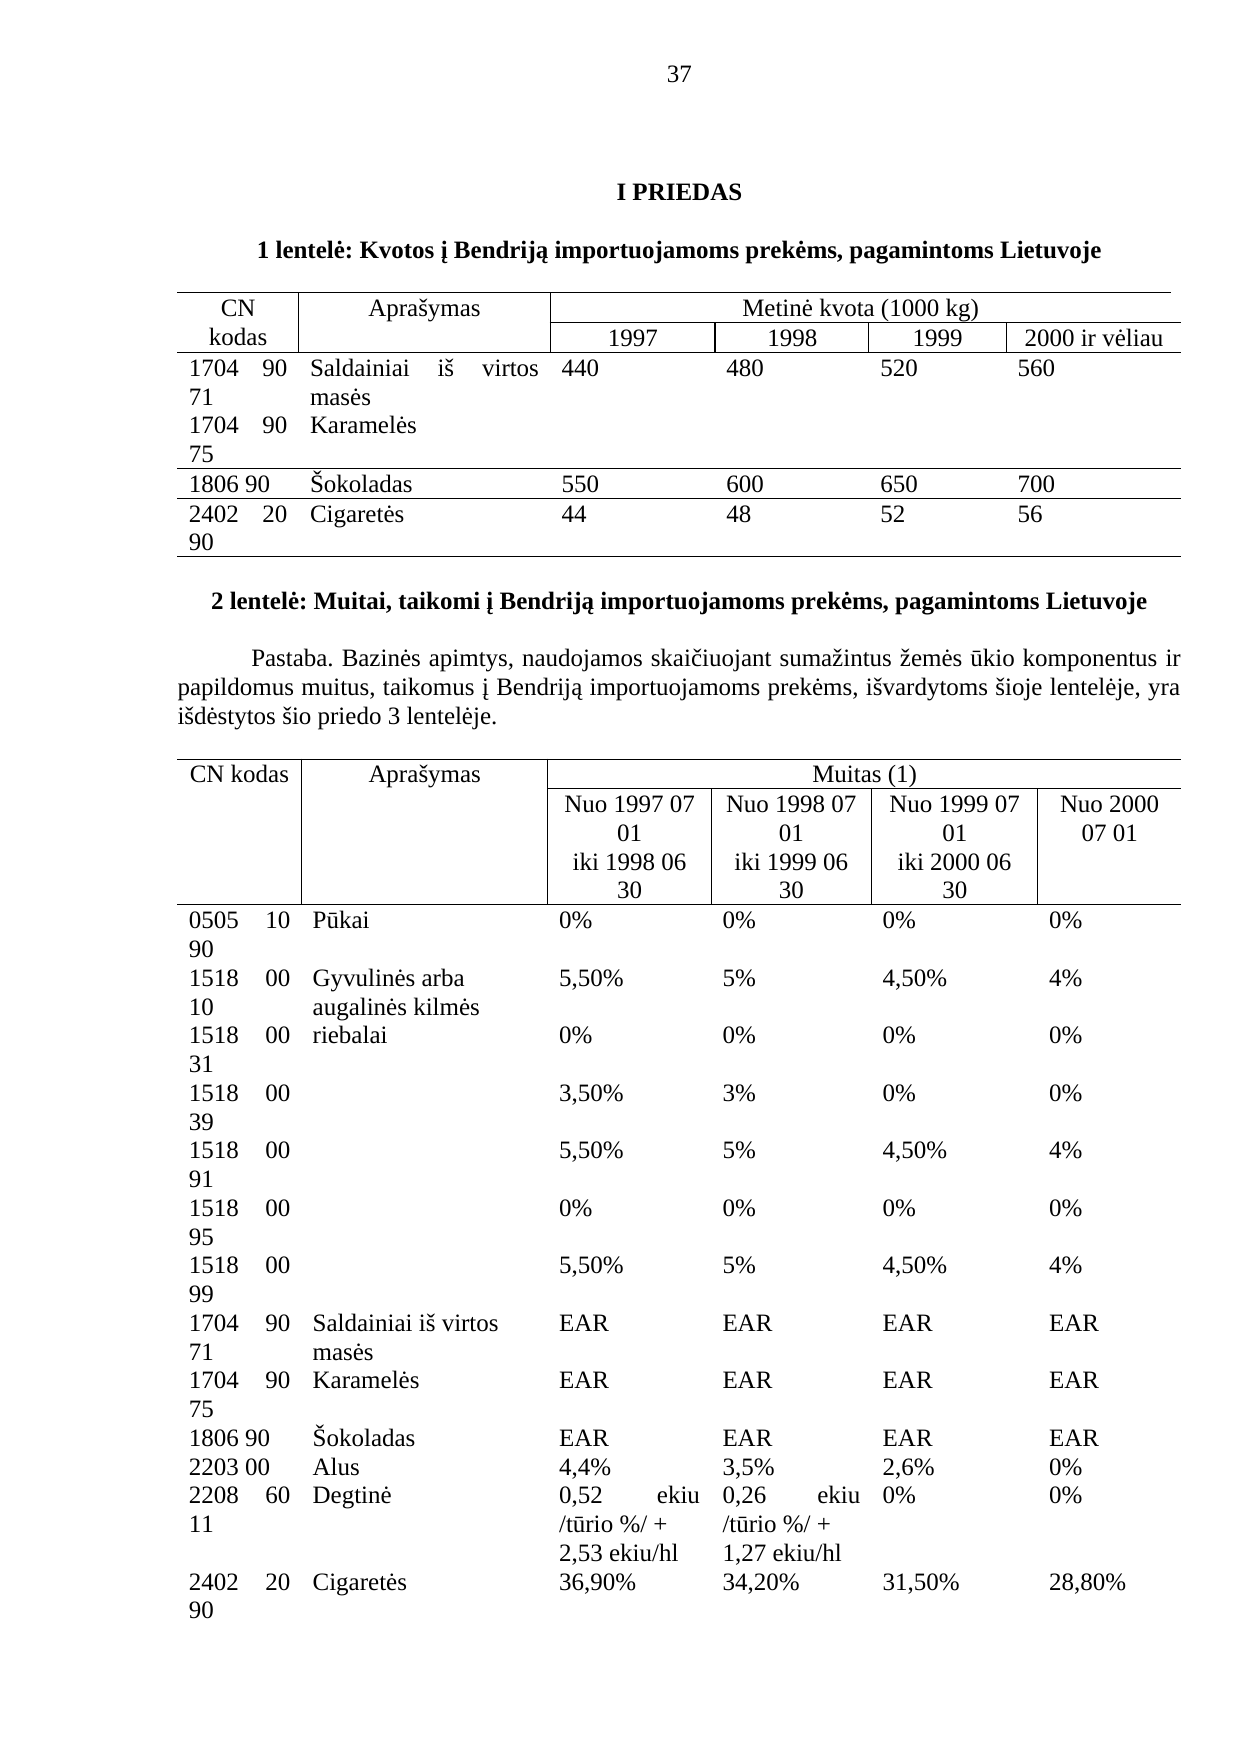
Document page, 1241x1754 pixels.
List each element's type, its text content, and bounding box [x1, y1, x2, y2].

table_cell 3% [711, 1078, 871, 1135]
table_cell 2208 60 11 [177, 1480, 301, 1538]
table_cell EAR [711, 1365, 871, 1423]
table_cell EAR [871, 1308, 1038, 1365]
table_cell 650 [869, 469, 1006, 498]
table_cell [1006, 410, 1181, 468]
table_cell 0% [1038, 1480, 1181, 1538]
table_cell EAR [871, 1423, 1038, 1452]
table_cell 4,50% [871, 1135, 1038, 1193]
text Pastaba. Bazinės apimtys, naudojamos skaičiuojant sumažintus žemės ūkio komponentus ir papildomus muitus, taikomus į Bendriją importuojamoms prekėms, išvardytoms šioje lentelėje, yra išdėstytos šio priedo 3 lentelėje. [177, 643, 1181, 730]
table_cell [871, 1538, 1038, 1567]
table_cell Degtinė [301, 1480, 548, 1538]
table_cell 1806 90 [177, 469, 298, 498]
table_cell Karamelės [301, 1365, 548, 1423]
table_cell 5% [711, 1135, 871, 1193]
table_cell [301, 1538, 548, 1567]
table_cell 5% [711, 963, 871, 1020]
table_header [1171, 292, 1181, 322]
table_cell riebalai [301, 1020, 548, 1078]
text 2 lentelė: Muitai, taikomi į Bendriją importuojamoms prekėms, pagamintoms Lietuvoje [177, 586, 1181, 615]
table_cell 1518 00 10 [177, 963, 301, 1020]
table_cell [301, 1078, 548, 1135]
table_cell [1038, 1538, 1181, 1567]
table_cell 2203 00 [177, 1452, 301, 1480]
table_cell 28,80% [1038, 1567, 1181, 1624]
table_cell 1998 [716, 323, 868, 352]
table_cell 1806 90 [177, 1423, 301, 1452]
table_cell 5,50% [548, 1135, 711, 1193]
table_cell 0% [1038, 1078, 1181, 1135]
table_cell 1999 [869, 323, 1006, 352]
table_cell Šokoladas [301, 1423, 548, 1452]
table_cell 5,50% [548, 1250, 711, 1308]
table_cell 1,27 ekiu/hl [711, 1538, 871, 1567]
table_cell [301, 1250, 548, 1308]
table_cell 1518 00 91 [177, 1135, 301, 1193]
table_cell 0% [548, 905, 711, 963]
table_cell 520 [869, 353, 1006, 410]
table_cell 2,6% [871, 1452, 1038, 1480]
table_cell Nuo 1997 07 01 iki 1998 06 30 [548, 789, 711, 904]
table_cell 34,20% [711, 1567, 871, 1624]
table_cell 3,5% [711, 1452, 871, 1480]
table_cell 1704 90 71 [177, 1308, 301, 1365]
table_cell EAR [548, 1308, 711, 1365]
table_cell EAR [548, 1423, 711, 1452]
table_cell 0505 10 90 [177, 905, 301, 963]
table_cell 52 [869, 499, 1006, 556]
table_cell 2000 ir vėliau [1007, 323, 1181, 352]
table_cell 600 [715, 469, 869, 498]
table_cell Cigaretės [299, 499, 550, 556]
table_cell 0% [548, 1193, 711, 1250]
table_cell 1997 [551, 323, 714, 352]
table_cell 1518 00 39 [177, 1078, 301, 1135]
text I PRIEDAS [177, 177, 1181, 206]
table_cell Saldainiai iš virtos masės [299, 353, 550, 410]
table_cell 0% [1038, 1020, 1181, 1078]
table_header Muitas (1) [548, 760, 1181, 788]
table_cell 0% [1038, 905, 1181, 963]
table_cell 440 [550, 353, 715, 410]
text 1 lentelė: Kvotos į Bendriją importuojamoms prekėms, pagamintoms Lietuvoje [177, 235, 1181, 263]
table_cell Nuo 2000 07 01 [1038, 789, 1181, 904]
table_cell EAR [711, 1423, 871, 1452]
table_cell 36,90% [548, 1567, 711, 1624]
table_cell 5,50% [548, 963, 711, 1020]
table_cell 0% [711, 905, 871, 963]
table_cell 0,52 ekiu /tūrio %/ + [548, 1480, 711, 1538]
table_cell 5% [711, 1250, 871, 1308]
table_cell [177, 1538, 301, 1567]
table_cell 1704 90 75 [177, 1365, 301, 1423]
table_cell 2402 20 90 [177, 499, 298, 556]
table_cell [715, 410, 869, 468]
table_cell 4% [1038, 1135, 1181, 1193]
table_cell 31,50% [871, 1567, 1038, 1624]
table_cell 2,53 ekiu/hl [548, 1538, 711, 1567]
table_cell 0% [711, 1020, 871, 1078]
table_cell 1518 00 31 [177, 1020, 301, 1078]
table_cell 0% [871, 1078, 1038, 1135]
table_cell Saldainiai iš virtos masės [301, 1308, 548, 1365]
table_cell 56 [1006, 499, 1181, 556]
table_cell Cigaretės [301, 1567, 548, 1624]
table_cell EAR [1038, 1365, 1181, 1423]
table_cell 0% [871, 1020, 1038, 1078]
table_cell 1518 00 99 [177, 1250, 301, 1308]
table_cell EAR [548, 1365, 711, 1423]
table_header Aprašymas [299, 293, 550, 352]
table_cell Šokoladas [299, 469, 550, 498]
table_cell EAR [1038, 1423, 1181, 1452]
table_cell 4% [1038, 963, 1181, 1020]
table_cell EAR [871, 1365, 1038, 1423]
table_cell [550, 410, 715, 468]
table_cell 4,4% [548, 1452, 711, 1480]
table_cell 0% [548, 1020, 711, 1078]
table_cell 0% [1038, 1193, 1181, 1250]
table_cell 0,26 ekiu /tūrio %/ + [711, 1480, 871, 1538]
table_cell [301, 1135, 548, 1193]
table_cell [301, 1193, 548, 1250]
table_cell Nuo 1999 07 01 iki 2000 06 30 [872, 789, 1037, 904]
table_cell Alus [301, 1452, 548, 1480]
table_cell 1518 00 95 [177, 1193, 301, 1250]
table_cell Karamelės [299, 410, 550, 468]
table_cell Nuo 1998 07 01 iki 1999 06 30 [712, 789, 871, 904]
table_cell 3,50% [548, 1078, 711, 1135]
table_cell 0% [871, 1480, 1038, 1538]
table_cell 1704 90 75 [177, 410, 298, 468]
table_header Aprašymas [302, 760, 547, 904]
table_cell 550 [550, 469, 715, 498]
table_cell 4% [1038, 1250, 1181, 1308]
table_cell 0% [1038, 1452, 1181, 1480]
table_cell Pūkai [301, 905, 548, 963]
table_header CN kodas [177, 760, 301, 904]
table_cell 4,50% [871, 963, 1038, 1020]
table_header CN kodas [177, 293, 298, 352]
table_cell Gyvulinės arba augalinės kilmės [301, 963, 548, 1020]
table_cell 480 [715, 353, 869, 410]
table_cell [869, 410, 1006, 468]
table_cell 0% [871, 1193, 1038, 1250]
table_cell 4,50% [871, 1250, 1038, 1308]
table_cell EAR [1038, 1308, 1181, 1365]
table_cell 44 [550, 499, 715, 556]
table_cell 48 [715, 499, 869, 556]
table_cell 560 [1006, 353, 1181, 410]
table_cell 0% [711, 1193, 871, 1250]
table_cell 2402 20 90 [177, 1567, 301, 1624]
table_cell 1704 90 71 [177, 353, 298, 410]
table_cell 700 [1006, 469, 1181, 498]
table_cell EAR [711, 1308, 871, 1365]
table_cell 0% [871, 905, 1038, 963]
table_header Metinė kvota (1000 kg) [551, 293, 1171, 322]
